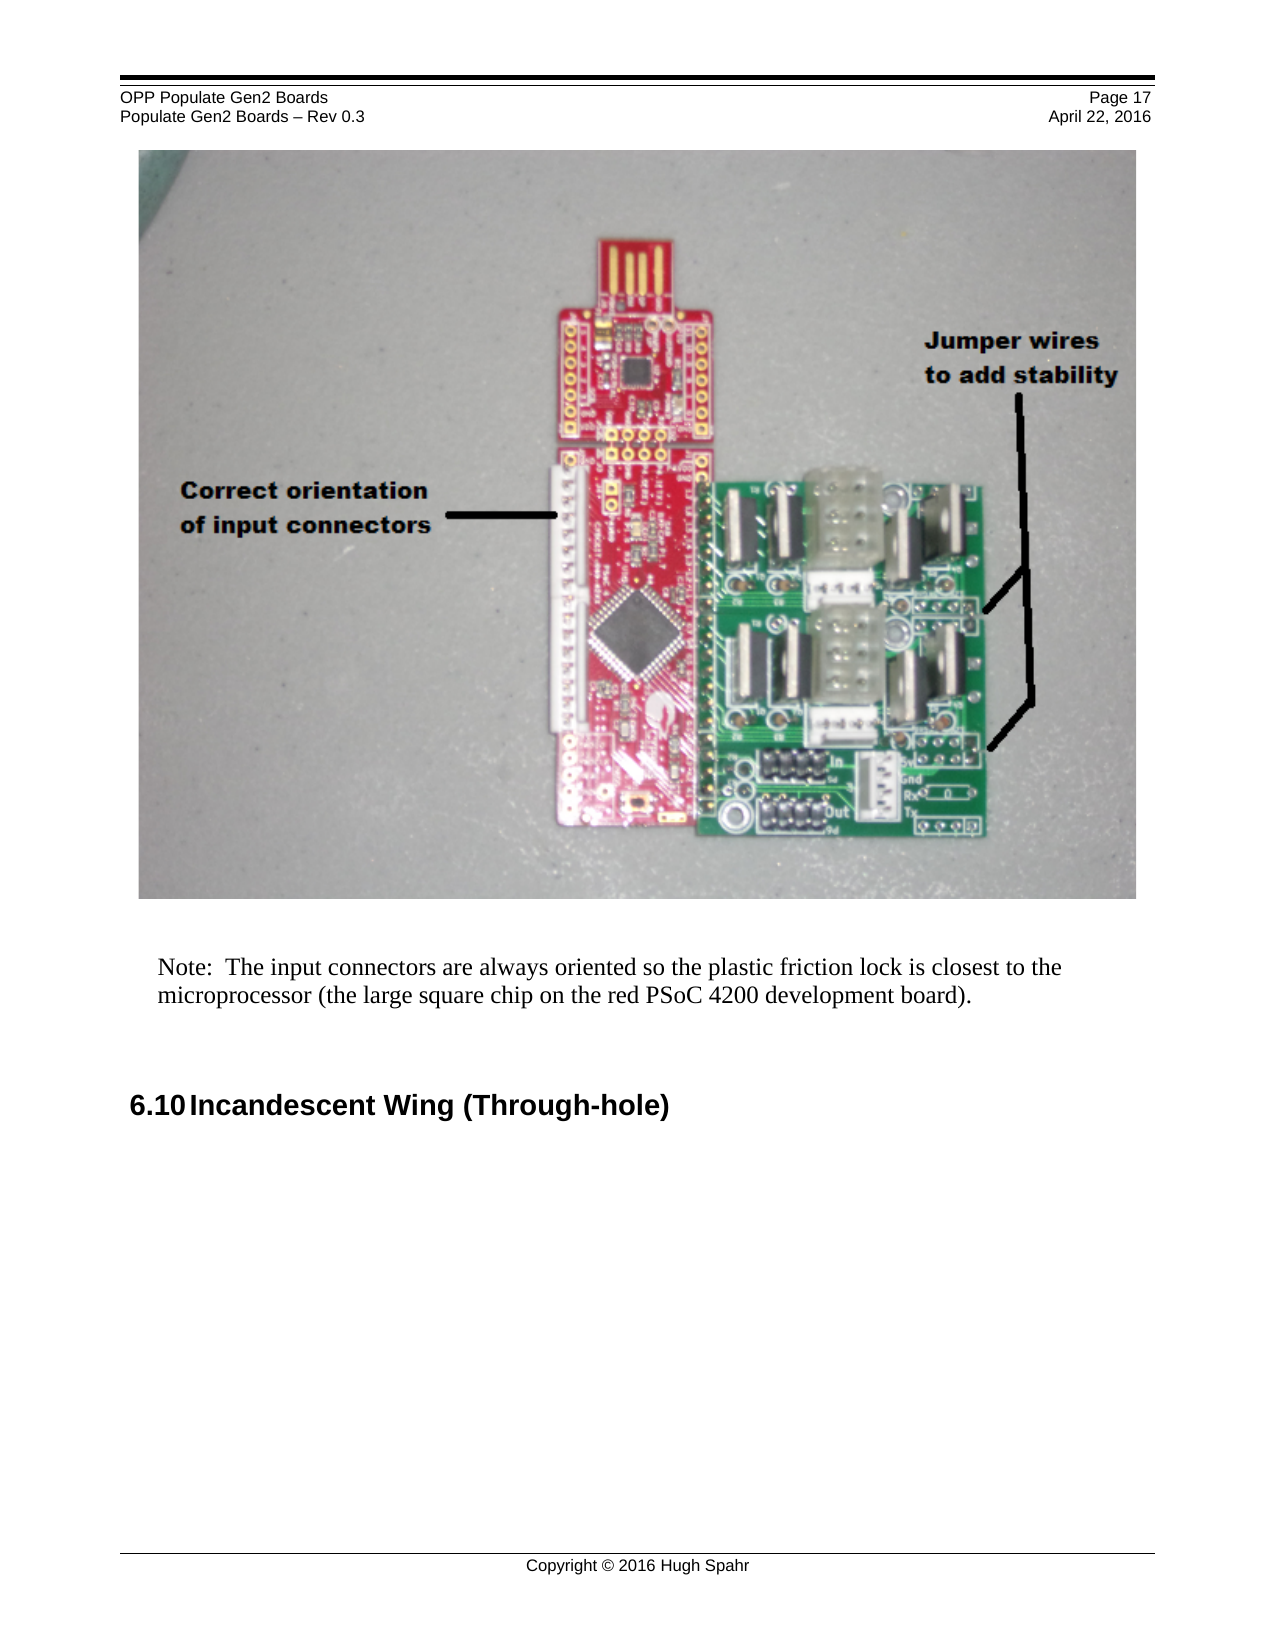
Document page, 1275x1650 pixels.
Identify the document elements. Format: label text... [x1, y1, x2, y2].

subtitle Incandescent Wing (Through-hole) [129, 1088, 1155, 1122]
text Note: The input connectors are always oriented so the plastic friction lock is closest to the microprocessor (the large square chip on the red PSoC 4200 development board). [157, 952, 1155, 1009]
picture [138, 150, 1137, 899]
